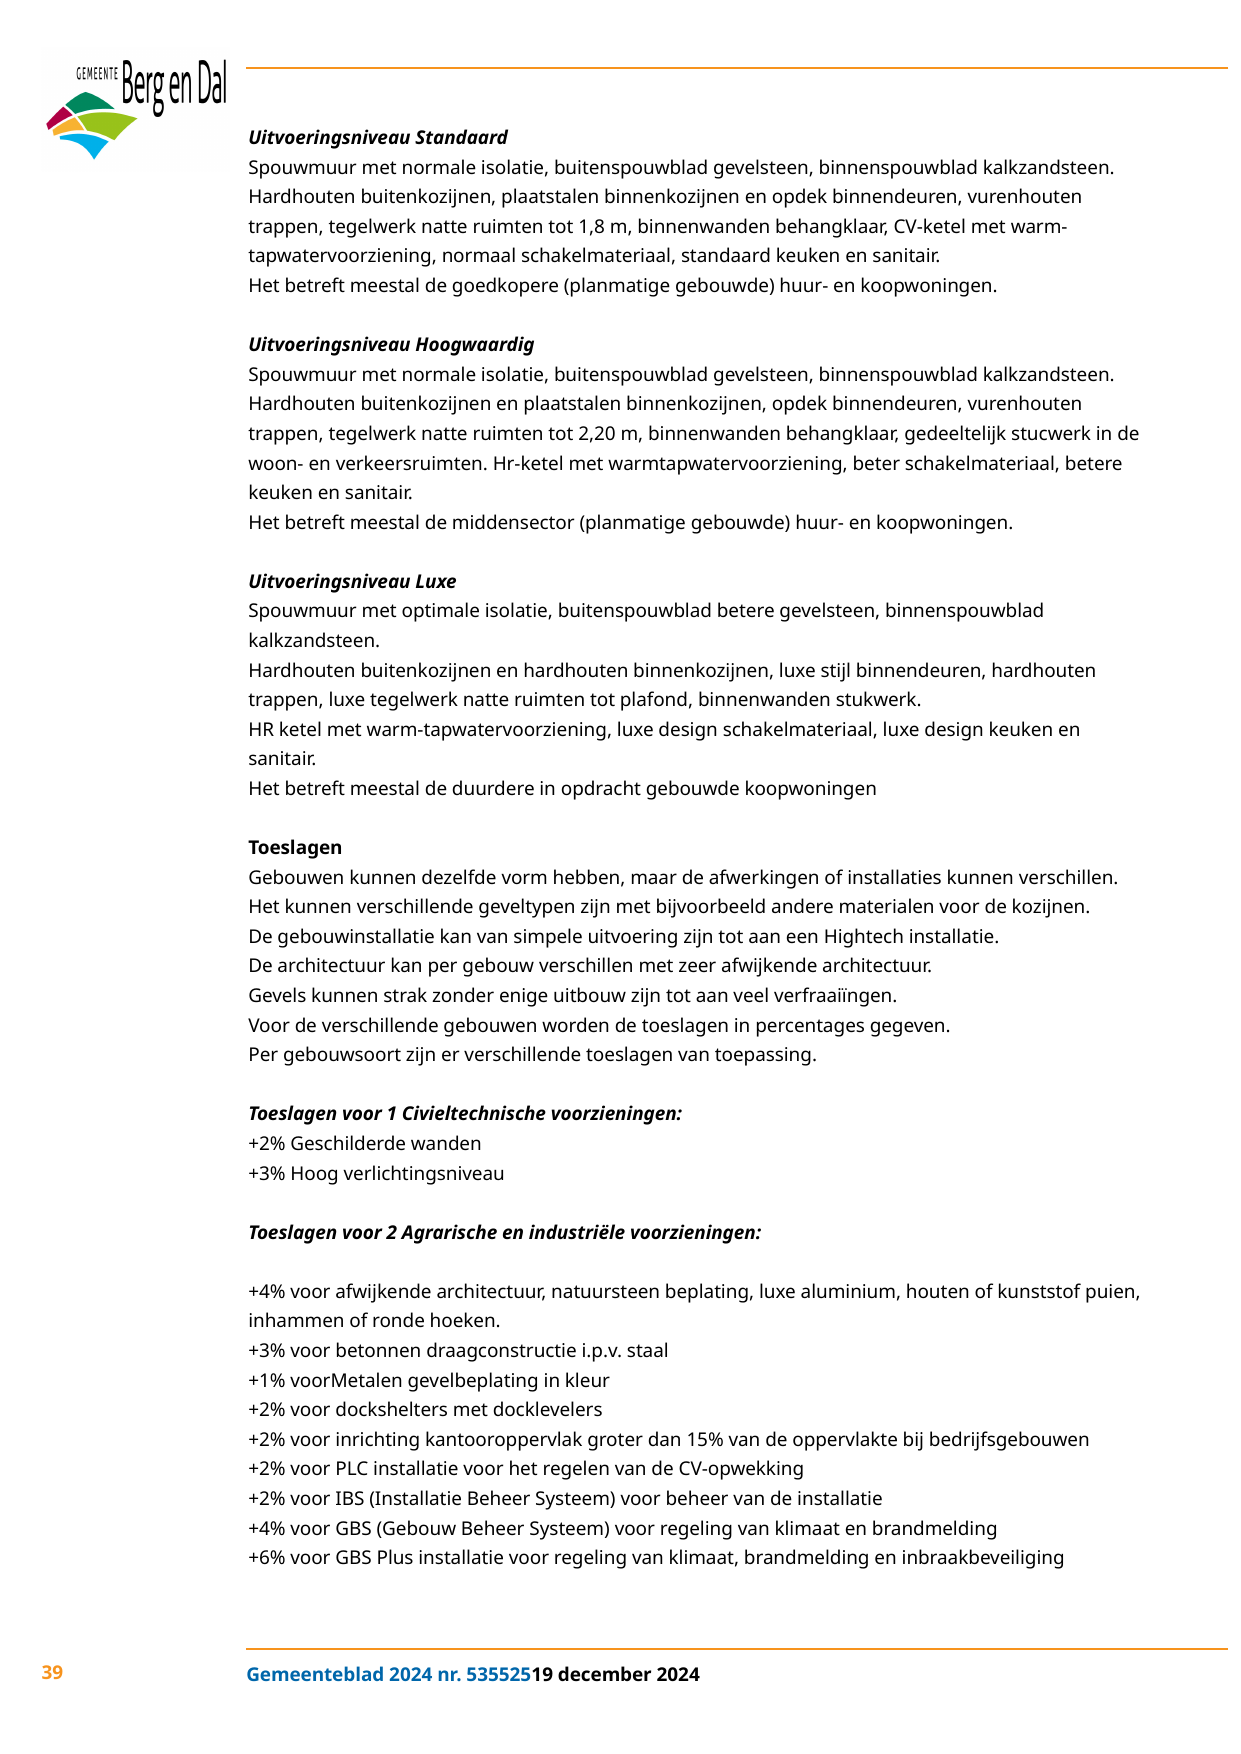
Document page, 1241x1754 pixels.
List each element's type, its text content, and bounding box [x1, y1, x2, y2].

text Het betreft meestal de middensector (planmatige gebouwde) huur- en koopwoningen. [248, 509, 1152, 535]
text +3% voor betonnen draagconstructie i.p.v. staal [248, 1337, 1152, 1363]
text Uitvoeringsniveau Luxe [248, 568, 1152, 594]
text Per gebouwsoort zijn er verschillende toeslagen van toepassing. [248, 1041, 1152, 1067]
text Hardhouten buitenkozijnen, plaatstalen binnenkozijnen en opdek binnendeuren, vurenhouten trappen, tegelwerk natte ruimten tot 1,8 m, binnenwanden behangklaar, CV-ketel met warm-tapwatervoorziening, normaal schakelmateriaal, standaard keuken en sanitair. [248, 183, 1152, 268]
text Toeslagen [248, 834, 1152, 860]
text De architectuur kan per gebouw verschillen met zeer afwijkende architectuur. [248, 953, 1152, 978]
text Toeslagen voor 2 Agrarische en industriële voorzieningen: [248, 1219, 1152, 1245]
text +2% voor dockshelters met docklevelers [248, 1396, 1152, 1422]
text Gevels kunnen strak zonder enige uitbouw zijn tot aan veel verfraaiïngen. [248, 982, 1152, 1008]
text Spouwmuur met normale isolatie, buitenspouwblad gevelsteen, binnenspouwblad kalkzandsteen. [248, 154, 1152, 180]
text +2% Geschilderde wanden [248, 1130, 1152, 1156]
text Spouwmuur met optimale isolatie, buitenspouwblad betere gevelsteen, binnenspouwblad kalkzandsteen. [248, 598, 1152, 653]
text +4% voor GBS (Gebouw Beheer Systeem) voor regeling van klimaat en brandmelding [248, 1515, 1152, 1541]
text +6% voor GBS Plus installatie voor regeling van klimaat, brandmelding en inbraakbeveiliging [248, 1544, 1152, 1570]
text Toeslagen voor 1 Civieltechnische voorzieningen: [248, 1101, 1152, 1126]
text De gebouwinstallatie kan van simpele uitvoering zijn tot aan een Hightech installatie. [248, 923, 1152, 949]
text Het betreft meestal de duurdere in opdracht gebouwde koopwoningen [248, 775, 1152, 801]
text +4% voor afwijkende architectuur, natuursteen beplating, luxe aluminium, houten of kunststof puien, inhammen of ronde hoeken. [248, 1278, 1152, 1333]
text Het kunnen verschillende geveltypen zijn met bijvoorbeeld andere materialen voor de kozijnen. [248, 893, 1152, 919]
text Het betreft meestal de goedkopere (planmatige gebouwde) huur- en koopwoningen. [248, 272, 1152, 298]
text +3% Hoog verlichtingsniveau [248, 1160, 1152, 1186]
text Uitvoeringsniveau Standaard [248, 124, 1152, 150]
text Hardhouten buitenkozijnen en plaatstalen binnenkozijnen, opdek binnendeuren, vurenhouten trappen, tegelwerk natte ruimten tot 2,20 m, binnenwanden behangklaar, gedeeltelijk stucwerk in de woon- en verkeersruimten. Hr-ketel met warmtapwatervoorziening, beter schakelmateriaal, betere keuken en sanitair. [248, 391, 1152, 505]
text +1% voorMetalen gevelbeplating in kleur [248, 1367, 1152, 1393]
text Uitvoeringsniveau Hoogwaardig [248, 331, 1152, 357]
picture [41, 47, 231, 172]
text +2% voor PLC installatie voor het regelen van de CV-opwekking [248, 1456, 1152, 1481]
text +2% voor IBS (Installatie Beheer Systeem) voor beheer van de installatie [248, 1485, 1152, 1511]
text Hardhouten buitenkozijnen en hardhouten binnenkozijnen, luxe stijl binnendeuren, hardhouten trappen, luxe tegelwerk natte ruimten tot plafond, binnenwanden stukwerk. [248, 657, 1152, 712]
text Spouwmuur met normale isolatie, buitenspouwblad gevelsteen, binnenspouwblad kalkzandsteen. [248, 361, 1152, 387]
text Voor de verschillende gebouwen worden de toeslagen in percentages gegeven. [248, 1012, 1152, 1038]
text +2% voor inrichting kantooroppervlak groter dan 15% van de oppervlakte bij bedrijfsgebouwen [248, 1426, 1152, 1452]
text HR ketel met warm-tapwatervoorziening, luxe design schakelmateriaal, luxe design keuken en sanitair. [248, 716, 1152, 771]
text Gebouwen kunnen dezelfde vorm hebben, maar de afwerkingen of installaties kunnen verschillen. [248, 864, 1152, 890]
